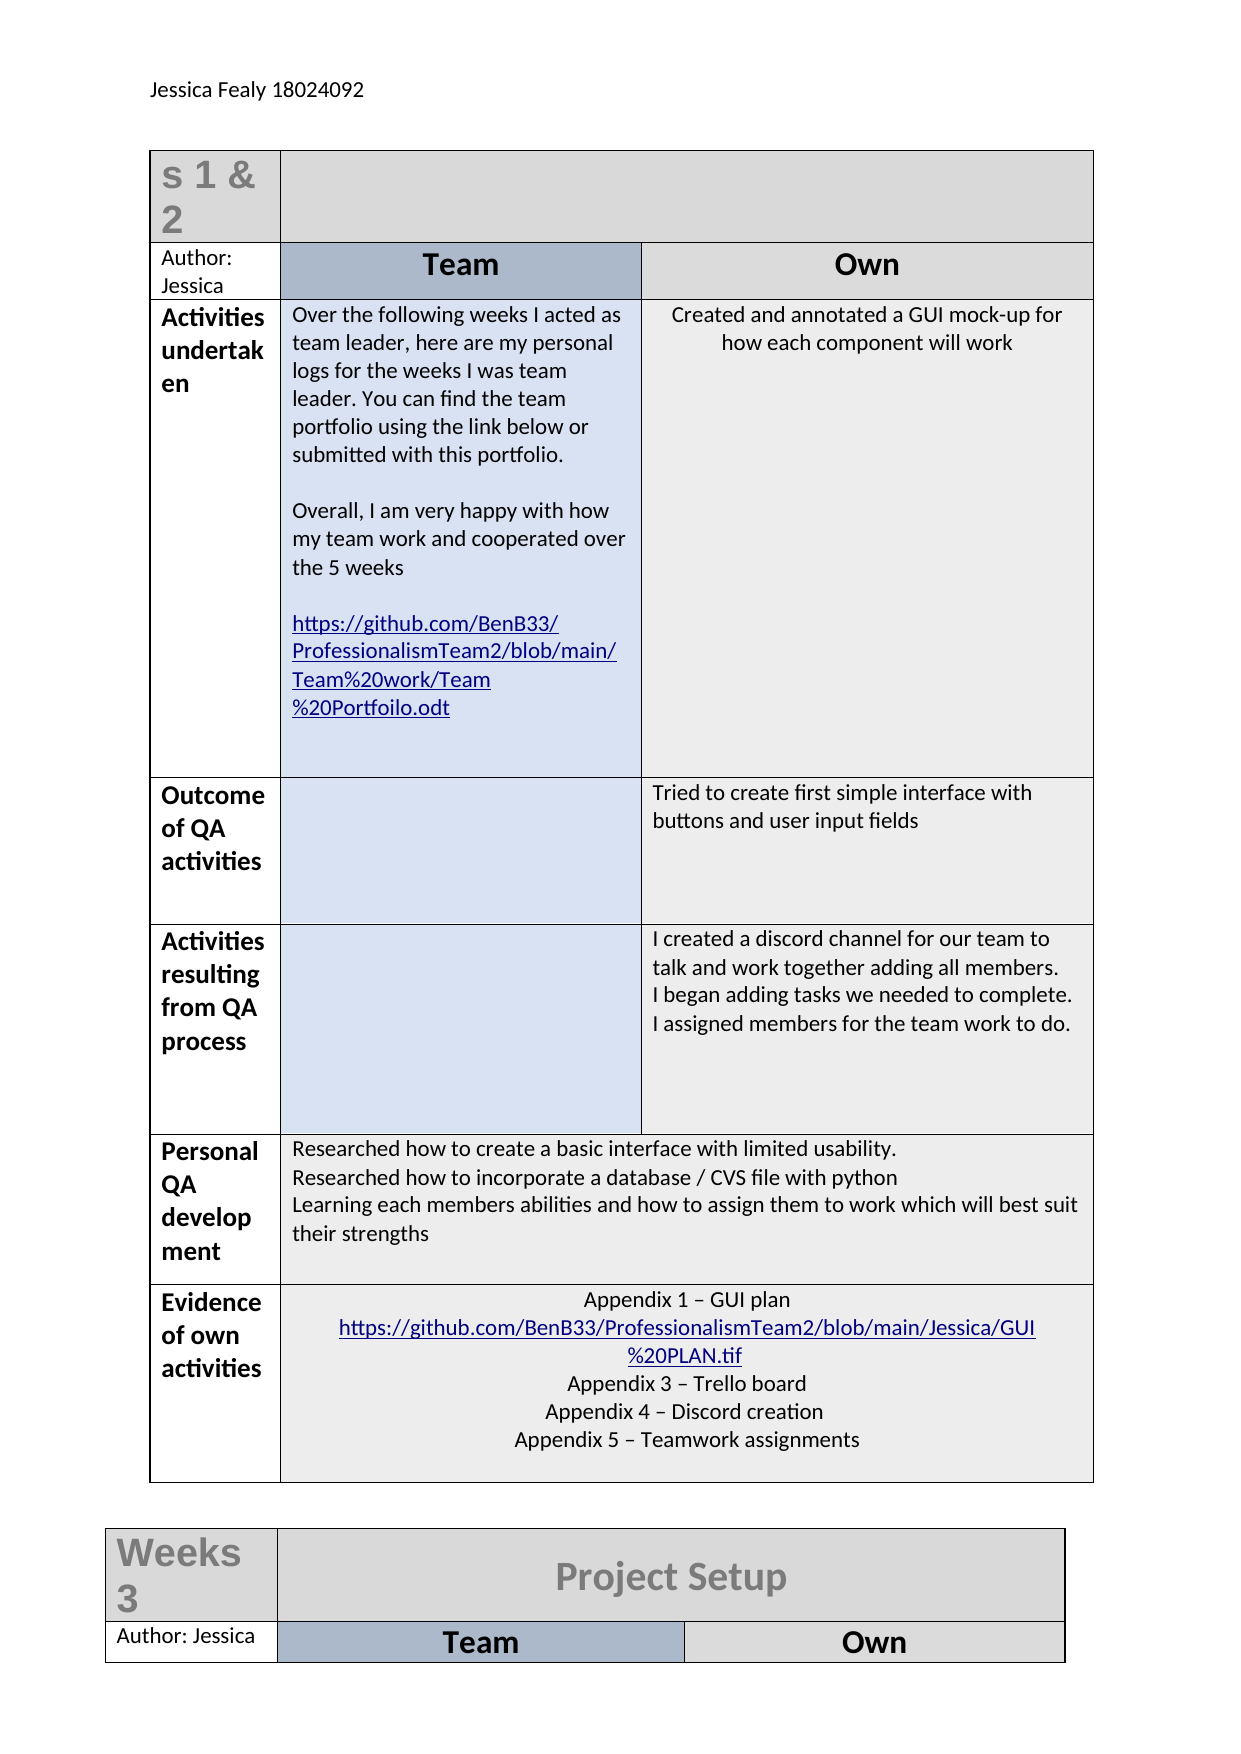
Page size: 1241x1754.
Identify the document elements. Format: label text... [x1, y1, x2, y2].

table_cell I created a discord channel for our team to talk and work together adding all members. I began adding tasks we needed to complete. I assigned members for the team work to do. [642, 925, 1093, 1133]
table_cell [281, 778, 641, 923]
table_cell Over the following weeks I acted as team leader, here are my personal logs for the weeks I was team leader. You can find the team portfolio using the link below or submitted with this portfolio. Overall, I am very happy with how my team work and cooperated over the 5 weeks https://github.com/BenB33/ProfessionalismTeam2/blob/main/Team%20work/Team%20Portfoilo.odt [281, 300, 641, 777]
table_cell Own [685, 1622, 1064, 1662]
table_cell Activities undertaken [151, 300, 280, 777]
table_cell Activities resulting from QA process [151, 925, 280, 1133]
table_cell Team [281, 243, 641, 299]
table_cell Outcome of QA activities [151, 778, 280, 923]
table_cell Appendix 1 – GUI plan https://github.com/BenB33/ProfessionalismTeam2/blob/main/Jessica/GUI%20PLAN.tif Appendix 3 – Trello board Appendix 4 – Discord creation Appendix 5 – Teamwork assignments [281, 1285, 1093, 1482]
table_cell Evidence of own activities [151, 1285, 280, 1482]
table_header Project Setup [278, 1529, 1064, 1621]
table_cell Team [278, 1622, 684, 1662]
table_header Weeks 3 [106, 1529, 277, 1621]
table_cell Researched how to create a basic interface with limited usability. Researched how to incorporate a database / CVS file with python Learning each members abilities and how to assign them to work which will best suit their strengths [281, 1135, 1093, 1284]
table_cell Created and annotated a GUI mock-up for how each component will work [642, 300, 1093, 777]
table_header s 1 & 2 [151, 151, 280, 242]
table_cell [281, 925, 641, 1133]
table_cell Author: Jessica [151, 243, 280, 299]
table_cell Personal QA development [151, 1135, 280, 1284]
table_cell Own [642, 243, 1093, 299]
table_cell Tried to create first simple interface with buttons and user input fields [642, 778, 1093, 923]
table_cell Author: Jessica [106, 1622, 277, 1662]
table_header [281, 151, 1093, 242]
